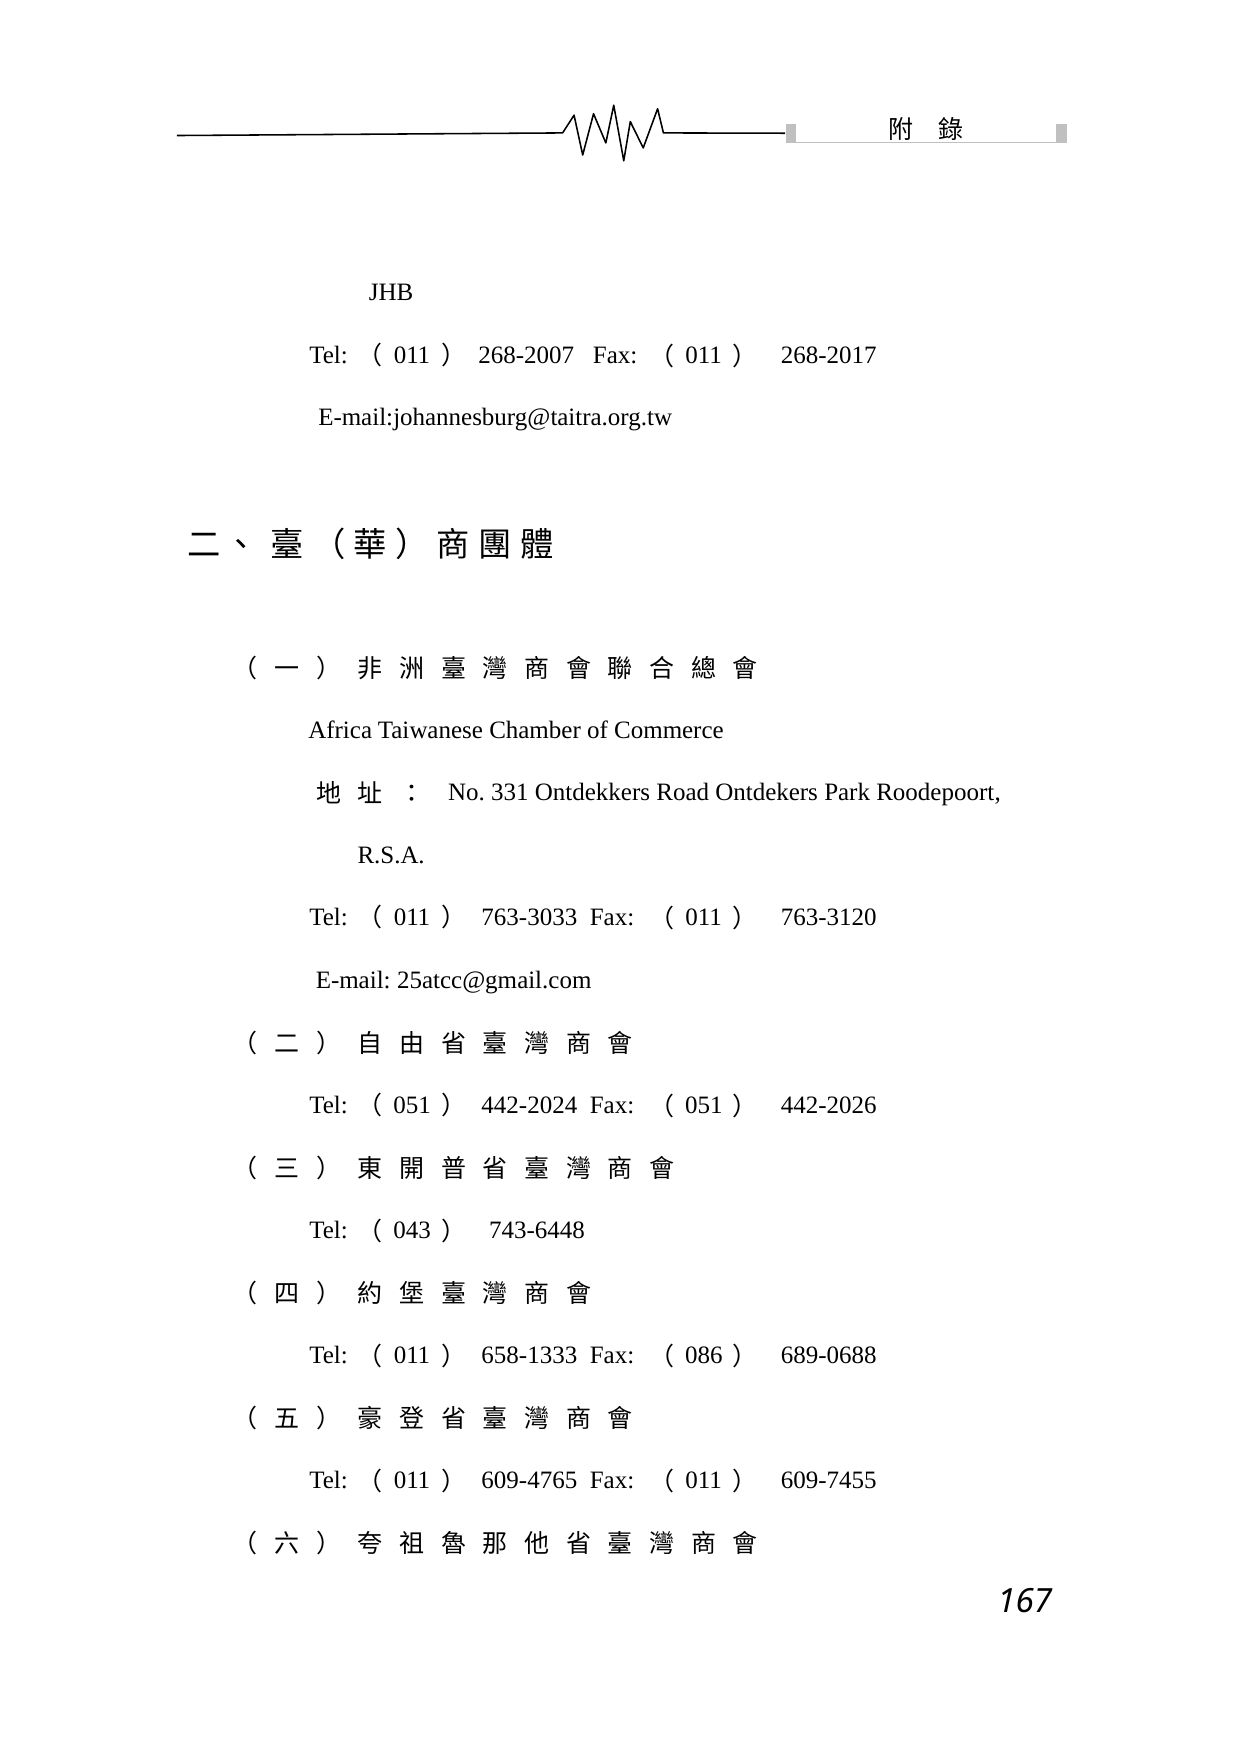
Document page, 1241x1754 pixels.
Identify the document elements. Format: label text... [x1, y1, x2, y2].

text E-mail: 25atcc@gmail.com [281, 938, 1058, 1000]
text JHB [281, 250, 1058, 313]
text （二）自由省臺灣商會 [207, 1000, 1058, 1063]
text Africa Taiwanese Chamber of Commerce [281, 688, 1058, 750]
text Tel:（011）763-3033 Fax:（011）763-3120 [281, 875, 1058, 938]
text （三）東開普省臺灣商會 [207, 1125, 1058, 1188]
text （六）夸祖魯那他省臺灣商會 [207, 1500, 1058, 1563]
text Tel:（011）268-2007 Fax:（011）268-2017 [281, 313, 1058, 375]
text E-mail:johannesburg@taitra.org.tw [281, 375, 1058, 438]
text 地址：No. 331 Ontdekkers Road Ontdekers Park Roodepoort, R.S.A. [281, 750, 1058, 875]
text 二、臺（華）商團體 [183, 500, 1058, 563]
text （一）非洲臺灣商會聯合總會 [207, 625, 1058, 688]
text （五）豪登省臺灣商會 [207, 1375, 1058, 1438]
text Tel:（011）609-4765 Fax:（011）609-7455 [281, 1438, 1058, 1500]
text Tel:（051）442-2024 Fax:（051）442-2026 [281, 1063, 1058, 1125]
text Tel:（011）658-1333 Fax:（086）689-0688 [281, 1313, 1058, 1375]
text Tel:（043）743-6448 [281, 1188, 1058, 1250]
text （四）約堡臺灣商會 [207, 1250, 1058, 1313]
